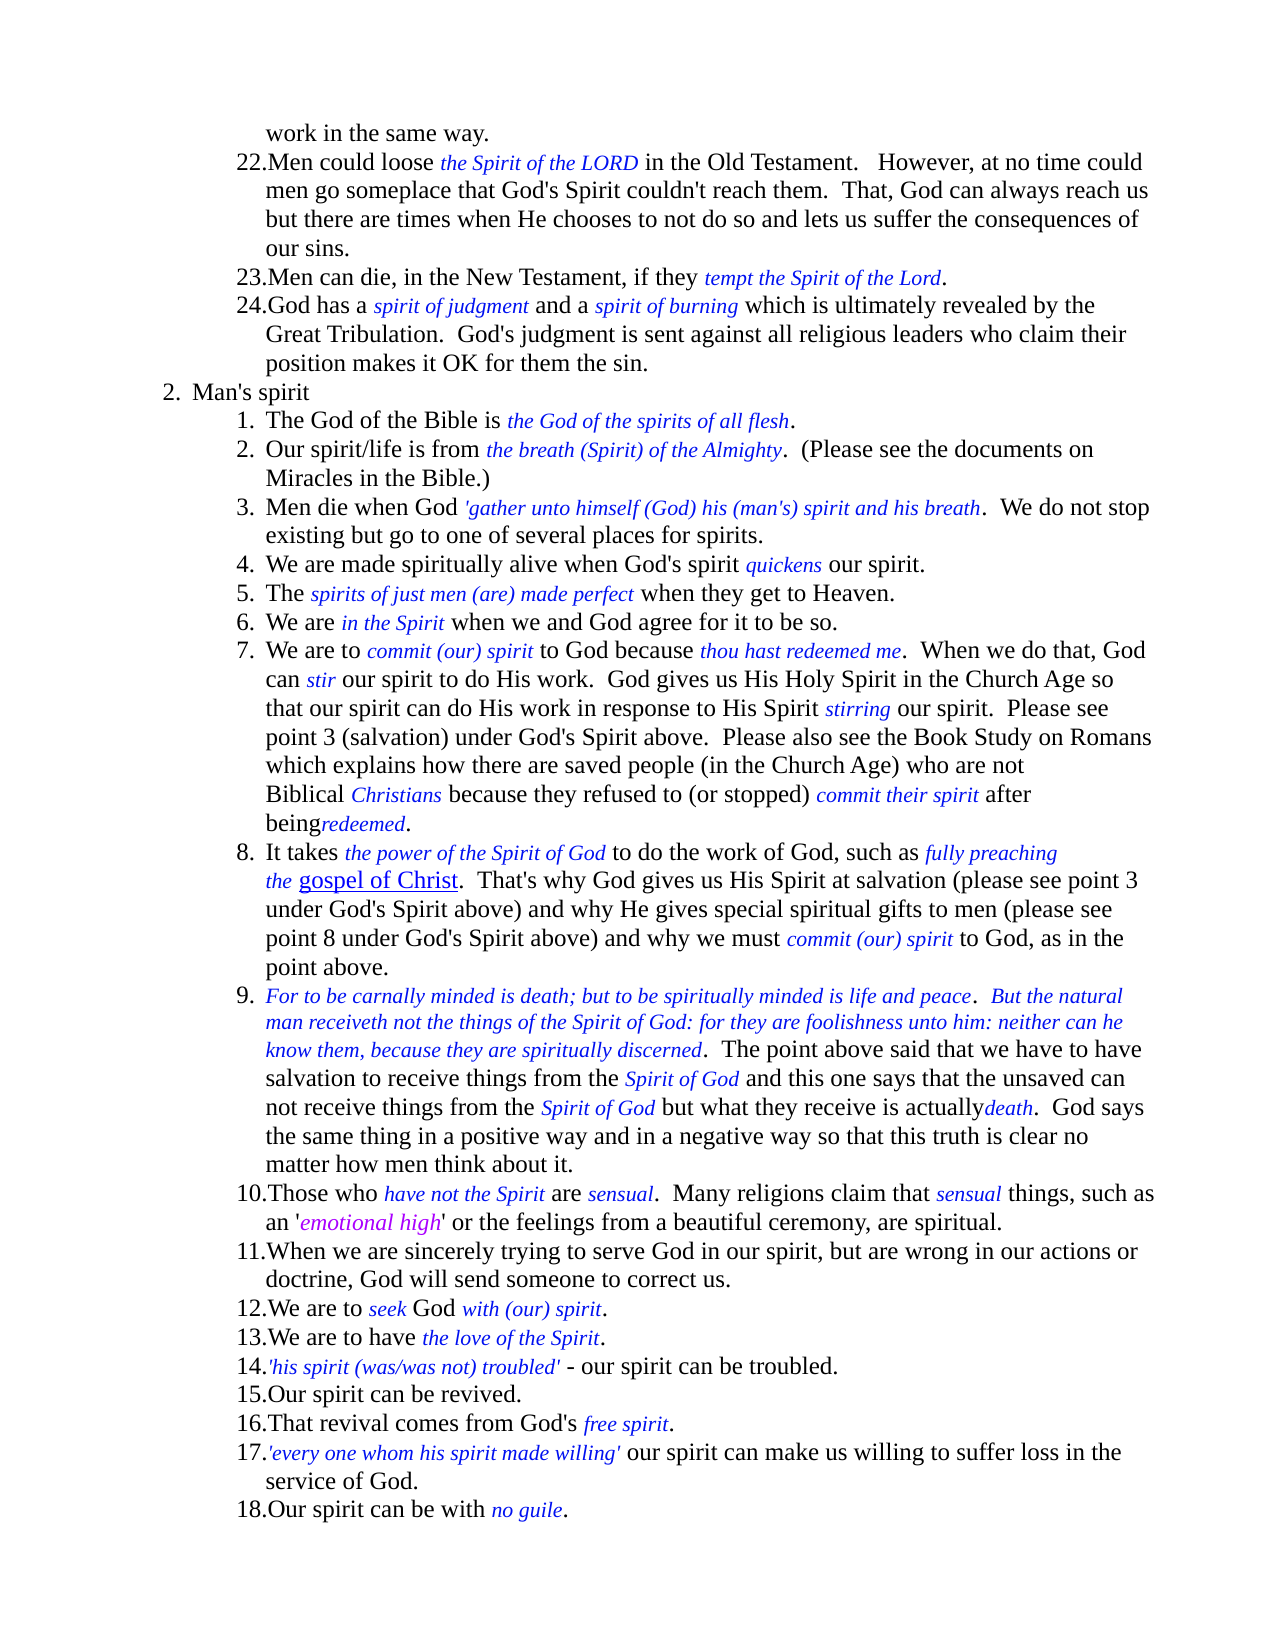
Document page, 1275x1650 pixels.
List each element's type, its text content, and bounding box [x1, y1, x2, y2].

list Our spirit/life is from the breath (Spirit) of the Almighty. (Please see the documents on Miracles in the Bible.) [236, 434, 1157, 492]
list We are to seek God with (our) spirit. [236, 1293, 1157, 1322]
list The spirits of just men (are) made perfect when they get to Heaven. [236, 578, 1157, 607]
list It takes the power of the Spirit of God to do the work of God, such as fully preaching the gospel of Christ. That's why God gives us His Spirit at salvation (please see point 3 under God's Spirit above) and why He gives special spiritual gifts to men (please see point 8 under God's Spirit above) and why we must commit (our) spirit to God, as in the point above. [236, 837, 1157, 981]
list 'his spirit (was/was not) troubled' - our spirit can be troubled. [236, 1351, 1157, 1379]
list When we are sincerely trying to serve God in our spirit, but are wrong in our actions or doctrine, God will send someone to correct us. [236, 1236, 1157, 1293]
list We are to have the love of the Spirit. [236, 1322, 1157, 1351]
list The God of the Bible is the God of the spirits of all flesh. [236, 406, 1157, 434]
list Our spirit can be revived. [236, 1379, 1157, 1408]
list 'every one whom his spirit made willing' our spirit can make us willing to suffer loss in the service of God. [236, 1437, 1157, 1494]
list Man's spirit [162, 377, 1157, 406]
list Men die when God 'gather unto himself (God) his (man's) spirit and his breath. We do not stop existing but go to one of several places for spirits. [236, 492, 1157, 549]
list For to be carnally minded is death; but to be spiritually minded is life and peace. But the natural man receiveth not the things of the Spirit of God: for they are foolishness unto him: neither can he know them, because they are spiritually discerned. The point above said that we have to have salvation to receive things from the Spirit of God and this one says that the unsaved can not receive things from the Spirit of God but what they receive is actuallydeath. God says the same thing in a positive way and in a negative way so that this truth is clear no matter how men think about it. [236, 981, 1157, 1178]
list Those who have not the Spirit are sensual. Many religions claim that sensual things, such as an 'emotional high' or the feelings from a beautiful ceremony, are spiritual. [236, 1178, 1157, 1236]
list Men could loose the Spirit of the LORD in the Old Testament. However, at no time could men go someplace that God's Spirit couldn't reach them. That, God can always reach us but there are times when He chooses to not do so and lets us suffer the consequences of our sins. [236, 147, 1157, 262]
list work in the same way. [236, 118, 1157, 147]
list Our spirit can be with no guile. [236, 1494, 1157, 1523]
list We are to commit (our) spirit to God because thou hast redeemed me. When we do that, God can stir our spirit to do His work. God gives us His Holy Spirit in the Church Age so that our spirit can do His work in response to His Spirit stirring our spirit. Please see point 3 (salvation) under God's Spirit above. Please also see the Book Study on Romans which explains how there are saved people (in the Church Age) who are not Biblical Christians because they refused to (or stopped) commit their spirit after beingredeemed. [236, 636, 1157, 837]
list That revival comes from God's free spirit. [236, 1408, 1157, 1437]
list Men can die, in the New Testament, if they tempt the Spirit of the Lord. [236, 262, 1157, 291]
list We are made spiritually alive when God's spirit quickens our spirit. [236, 549, 1157, 578]
list God has a spirit of judgment and a spirit of burning which is ultimately revealed by the Great Tribulation. God's judgment is sent against all religious leaders who claim their position makes it OK for them the sin. [236, 291, 1157, 377]
list We are in the Spirit when we and God agree for it to be so. [236, 607, 1157, 636]
